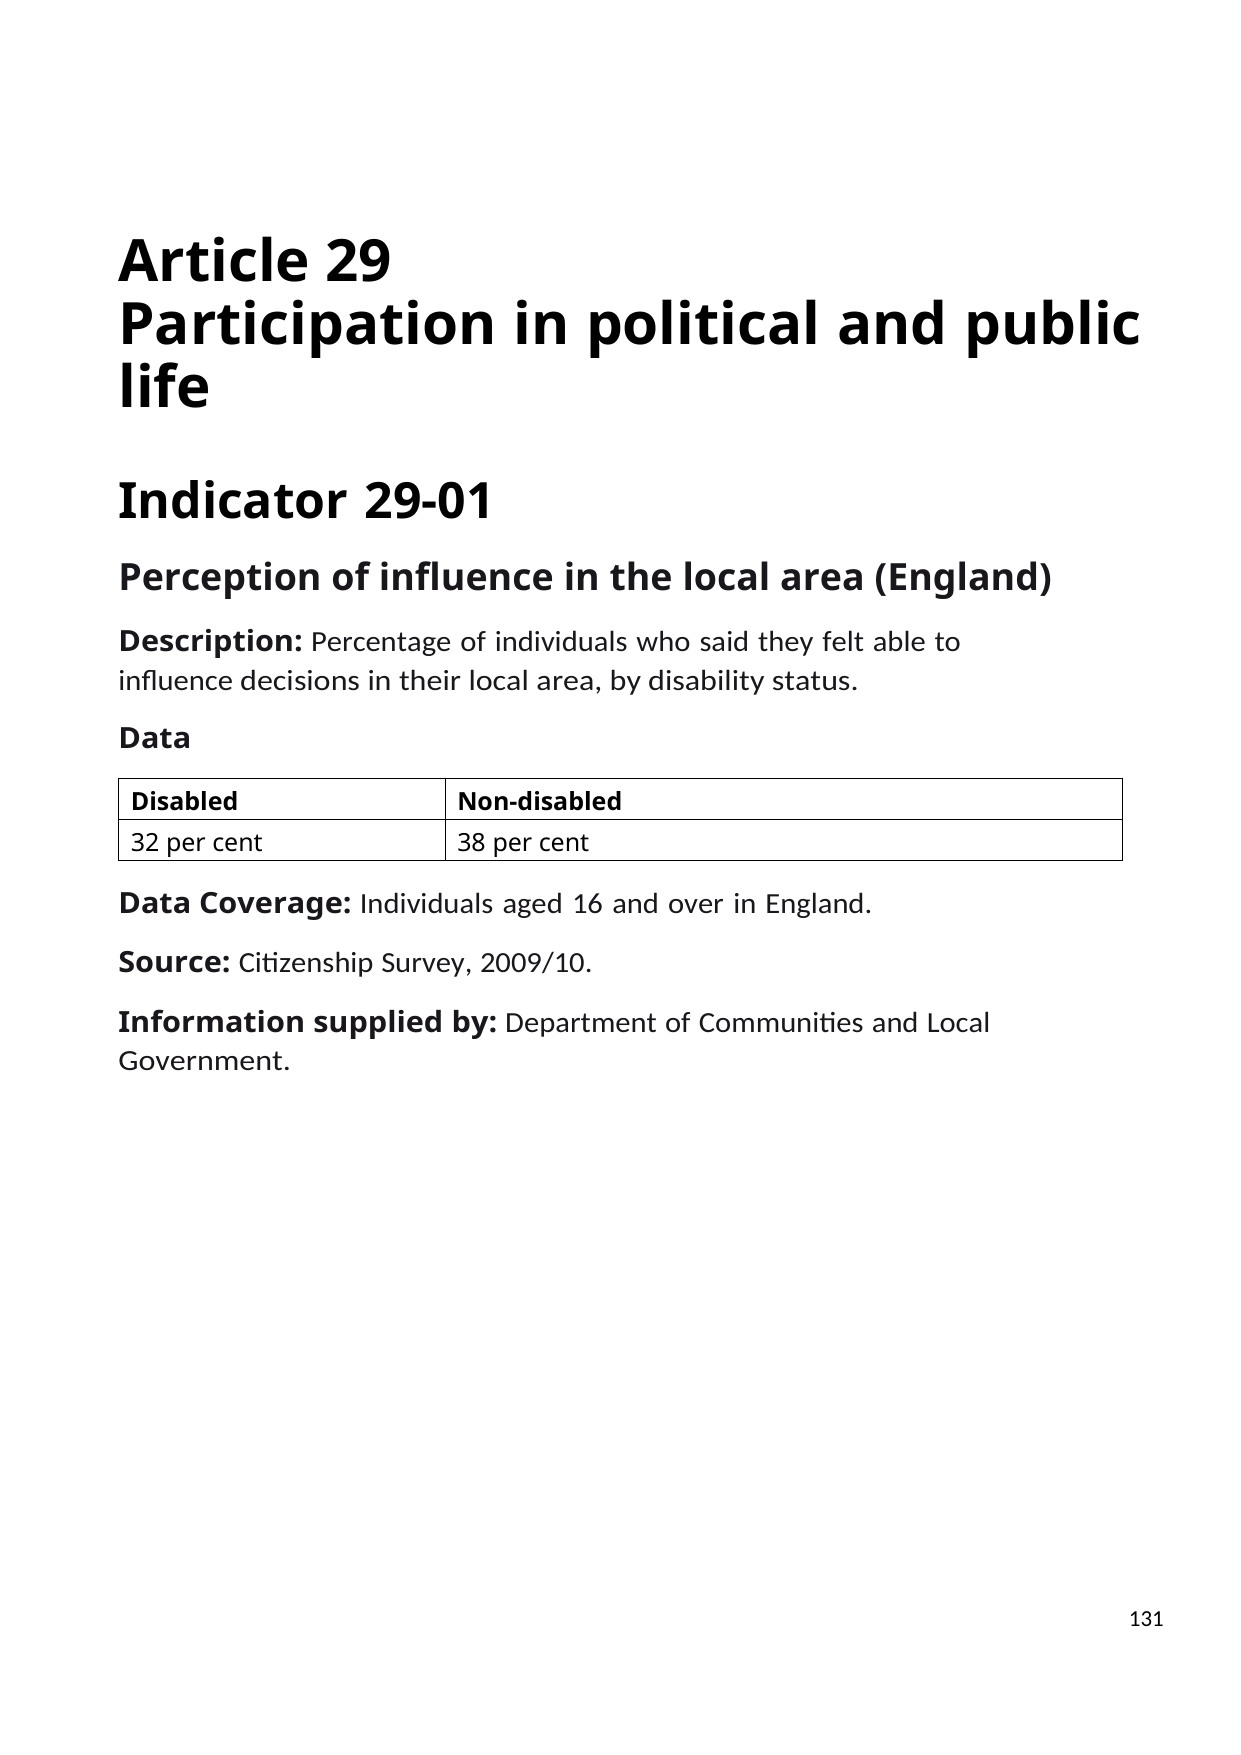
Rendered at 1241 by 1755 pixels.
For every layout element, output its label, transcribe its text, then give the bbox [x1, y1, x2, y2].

subtitle Indicator 29-01 [118, 465, 1163, 533]
subtitle Participation in political and public life [118, 294, 1163, 420]
table_cell 38 per cent [446, 820, 1122, 860]
text Information supplied by: Department of Communities and Local Government. [118, 1001, 1079, 1078]
table_cell 32 per cent [119, 820, 445, 860]
text Source: Citizenship Survey, 2009/10. [118, 942, 1163, 981]
subtitle Data [118, 718, 1163, 757]
table_header Non-disabled [446, 779, 1122, 819]
subtitle Article 29 [118, 231, 1163, 294]
text Description: Percentage of individuals who said they felt able to influence decisions in their local area, by disability status. [118, 620, 1076, 697]
text Data Coverage: Individuals aged 16 and over in England. [118, 882, 1163, 922]
subtitle Perception of influence in the local area (England) [118, 550, 1163, 601]
table_header Disabled [119, 779, 445, 819]
